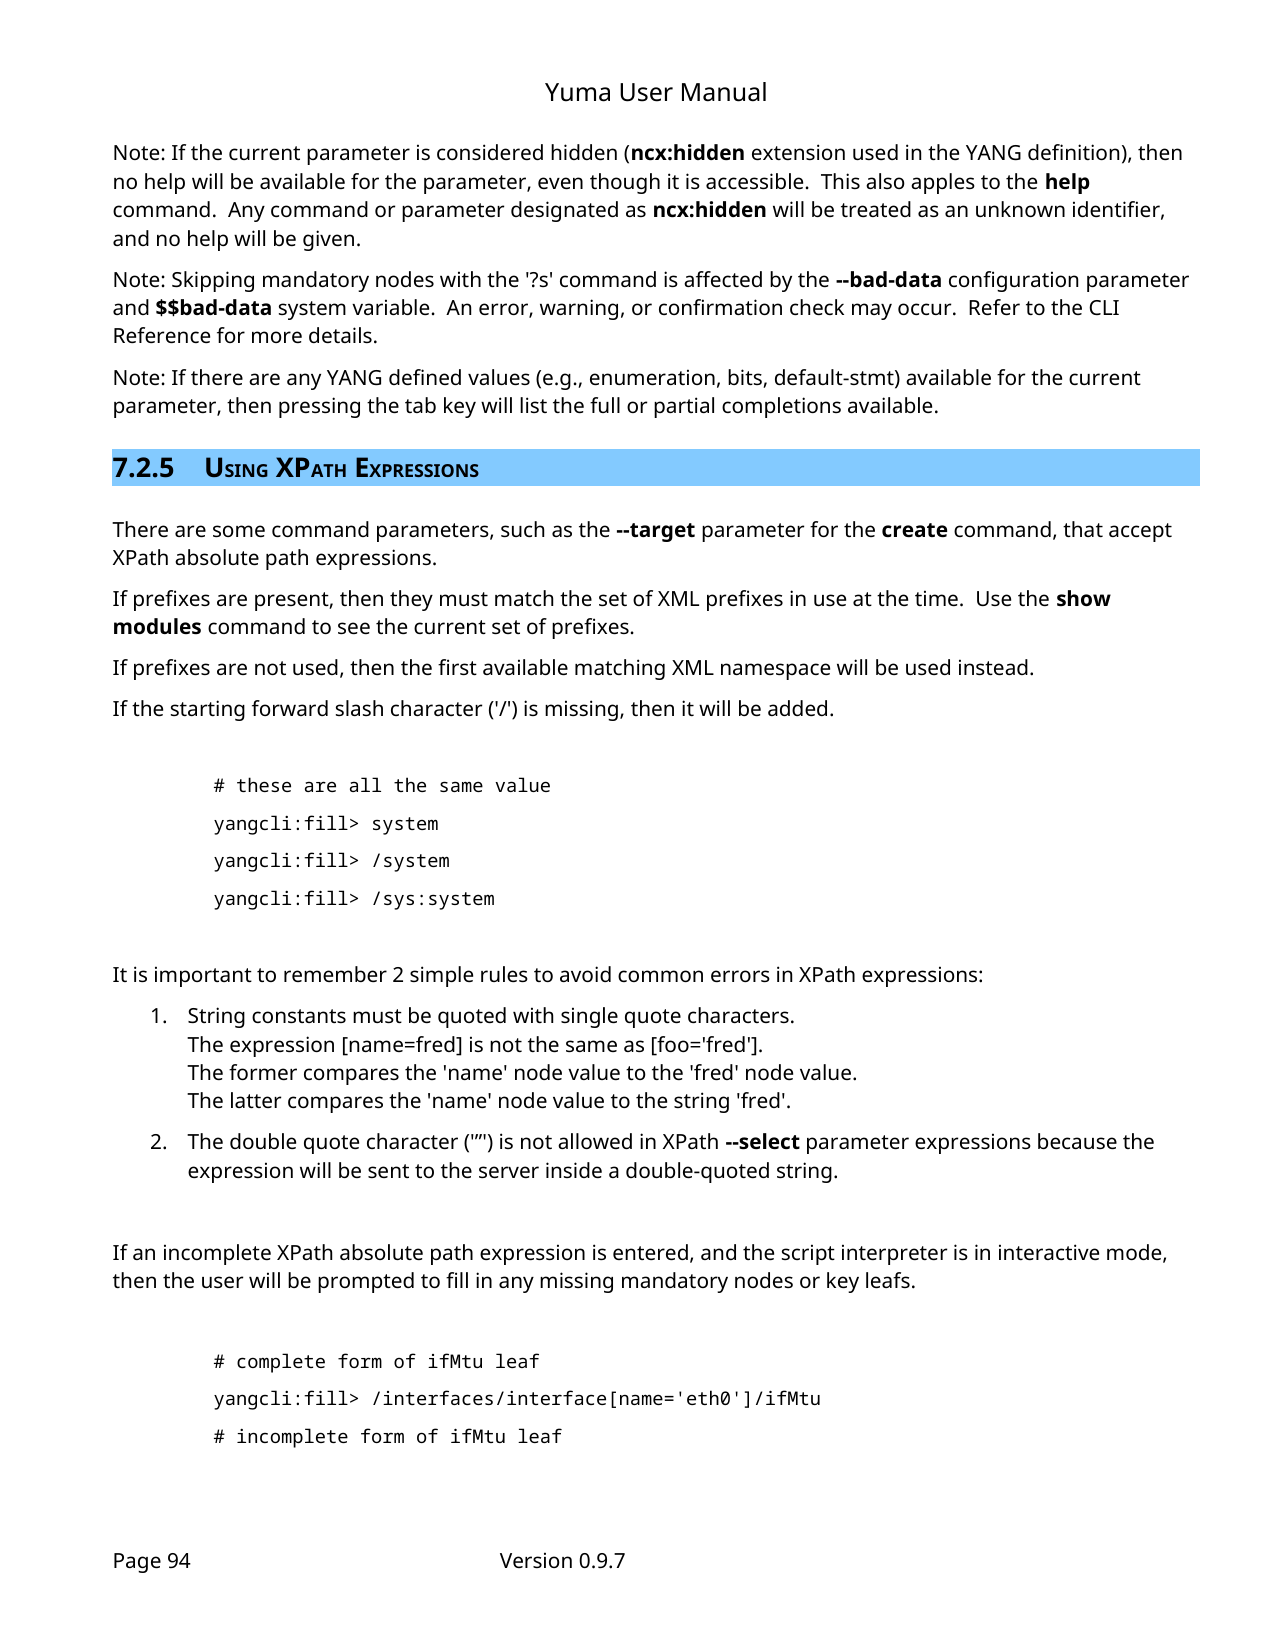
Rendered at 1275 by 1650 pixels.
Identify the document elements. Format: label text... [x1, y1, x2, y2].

text yangcli:fill> /system [139, 848, 1200, 873]
text # these are all the same value [139, 773, 1200, 798]
text # complete form of ifMtu leaf [139, 1348, 1200, 1374]
list String constants must be quoted with single quote characters. The expression [name=fred] is not the same as [foo='fred']. The former compares the 'name' node value to the 'fred' node value. The latter compares the 'name' node value to the string 'fred'. [150, 1001, 1200, 1115]
text yangcli:fill> /interfaces/interface[name='eth0']/ifMtu [139, 1386, 1200, 1411]
text # incomplete form of ifMtu leaf [139, 1423, 1200, 1449]
text yangcli:fill> system [139, 810, 1200, 836]
text There are some command parameters, such as the --target parameter for the create command, that accept XPath absolute path expressions. [112, 515, 1200, 572]
list The double quote character ('”') is not allowed in XPath --select parameter expressions because the expression will be sent to the server inside a double-quoted string. [150, 1127, 1200, 1184]
subtitle Using XPath Expressions [112, 449, 1200, 486]
text If the starting forward slash character ('/') is missing, then it will be added. [112, 694, 1200, 723]
text If prefixes are not used, then the first available matching XML namespace will be used instead. [112, 653, 1200, 682]
text Note: Skipping mandatory nodes with the '?s' command is affected by the --bad-data configuration parameter and $$bad-data system variable. An error, warning, or confirmation check may occur. Refer to the CLI Reference for more details. [112, 265, 1200, 350]
text Note: If the current parameter is considered hidden (ncx:hidden extension used in the YANG definition), then no help will be available for the parameter, even though it is accessible. This also apples to the help command. Any command or parameter designated as ncx:hidden will be treated as an unknown identifier, and no help will be given. [112, 138, 1200, 252]
text Note: If there are any YANG defined values (e.g., enumeration, bits, default-stmt) available for the current parameter, then pressing the tab key will list the full or partial completions available. [112, 363, 1200, 419]
text If prefixes are present, then they must match the set of XML prefixes in use at the time. Use the show modules command to see the current set of prefixes. [112, 584, 1200, 641]
text yangcli:fill> /sys:system [139, 885, 1200, 911]
text If an incomplete XPath absolute path expression is entered, and the script interpreter is in interactive mode, then the user will be prompted to fill in any missing mandatory nodes or key leafs. [112, 1238, 1200, 1295]
text It is important to remember 2 simple rules to avoid common errors in XPath expressions: [112, 960, 1200, 989]
